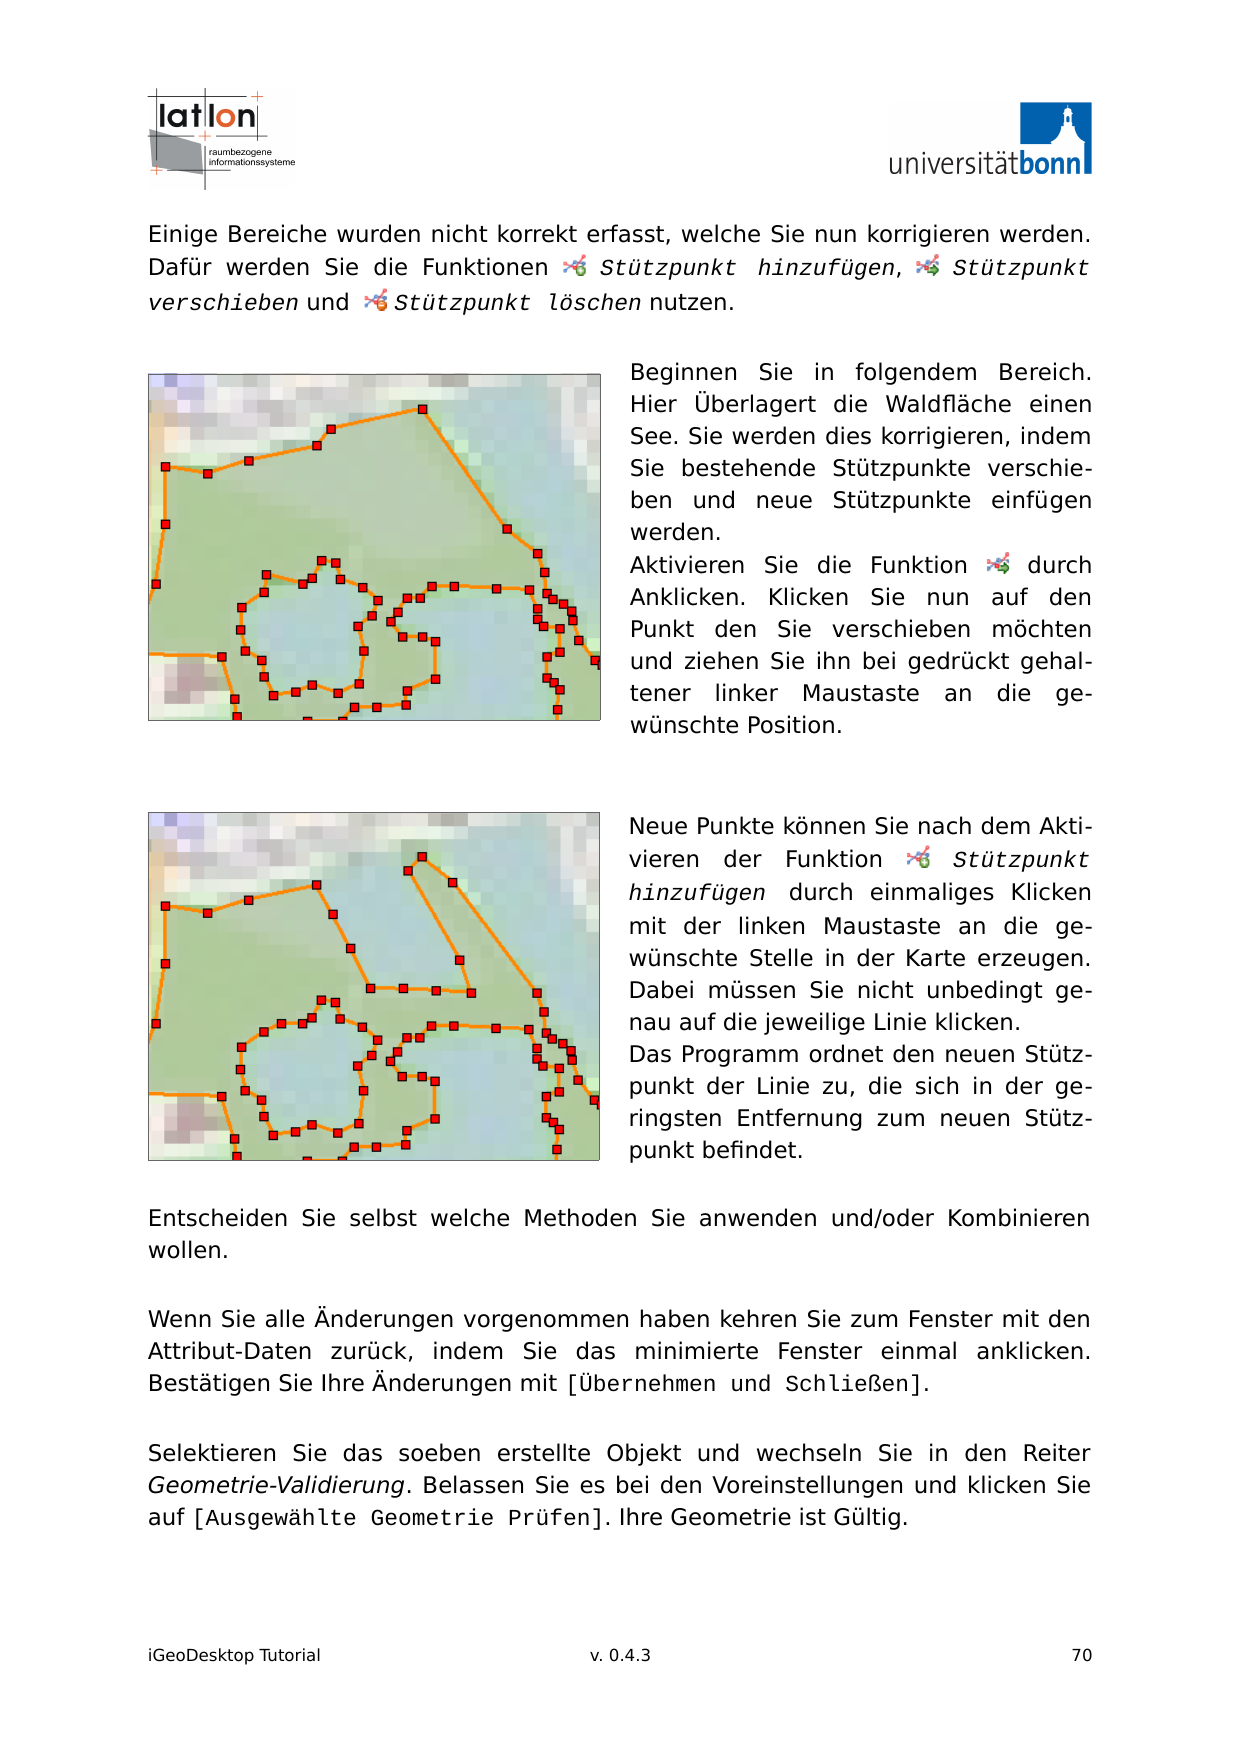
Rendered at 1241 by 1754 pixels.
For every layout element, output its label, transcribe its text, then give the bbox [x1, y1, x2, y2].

text Entscheiden Sie selbst welche Methoden Sie anwenden und/oder Kombinieren wollen. [148, 1206, 1092, 1264]
text Selektieren Sie das soeben erstellte Objekt und wechseln Sie in den Reiter Geometrie-Validierung. Belassen Sie es bei den Voreinstellungen und klicken Sie auf [Ausgewählte Geometrie Prüfen]. Ihre Geometrie ist Gültig. [148, 1441, 1092, 1533]
text Einige Bereiche wurden nicht korrekt erfasst, welche Sie nun korrigieren werden. Dafür werden Sie die Funktionen Stützpunkt hinzufügen, Stützpunkt verschieben und Stützpunkt löschen nutzen. [148, 221, 1092, 317]
picture [907, 845, 930, 868]
picture [986, 551, 1010, 574]
text Beginnen Sie in folgendem Be­reich. Hier Überlagert die Wald­fläche einen See. Sie werden dies korrigieren, indem Sie be­stehende Stützpunkte verschie­ben und neue Stützpunkte einfü­gen werden. Aktivieren Sie die Funktion durch Anklicken. Klicken Sie nun auf den Punkt den Sie verschieben möchten und ziehen Sie ihn bei gedrückt gehal­tener linker Maustaste an die ge­wünschte Position. [148, 359, 1092, 771]
picture [149, 375, 600, 720]
text Wenn Sie alle Änderungen vorgenommen haben kehren Sie zum Fenster mit den Attribut-Daten zurück, indem Sie das minimierte Fenster einmal anklicken. Bestätigen Sie Ihre Änderungen mit [Übernehmen und Schließen]. [148, 1306, 1092, 1398]
picture [149, 813, 599, 1160]
picture [364, 287, 387, 311]
picture [147, 88, 295, 190]
picture [563, 253, 586, 276]
picture [889, 102, 1093, 174]
text Neue Punkte können Sie nach dem Akti­vieren der Funktion Stützpunkt hinzufügen durch einmaliges Klicken mit der linken Maustaste an die ge­wünschte Stelle in der Karte erzeugen. Dabei müssen Sie nicht unbedingt ge­nau auf die jeweilige Linie klicken. Das Programm ordnet den neuen Stütz­punkt der Linie zu, die sich in der ge­ringsten Entfernung zum neuen Stütz­punkt befindet. [148, 813, 1092, 1163]
picture [916, 253, 939, 276]
